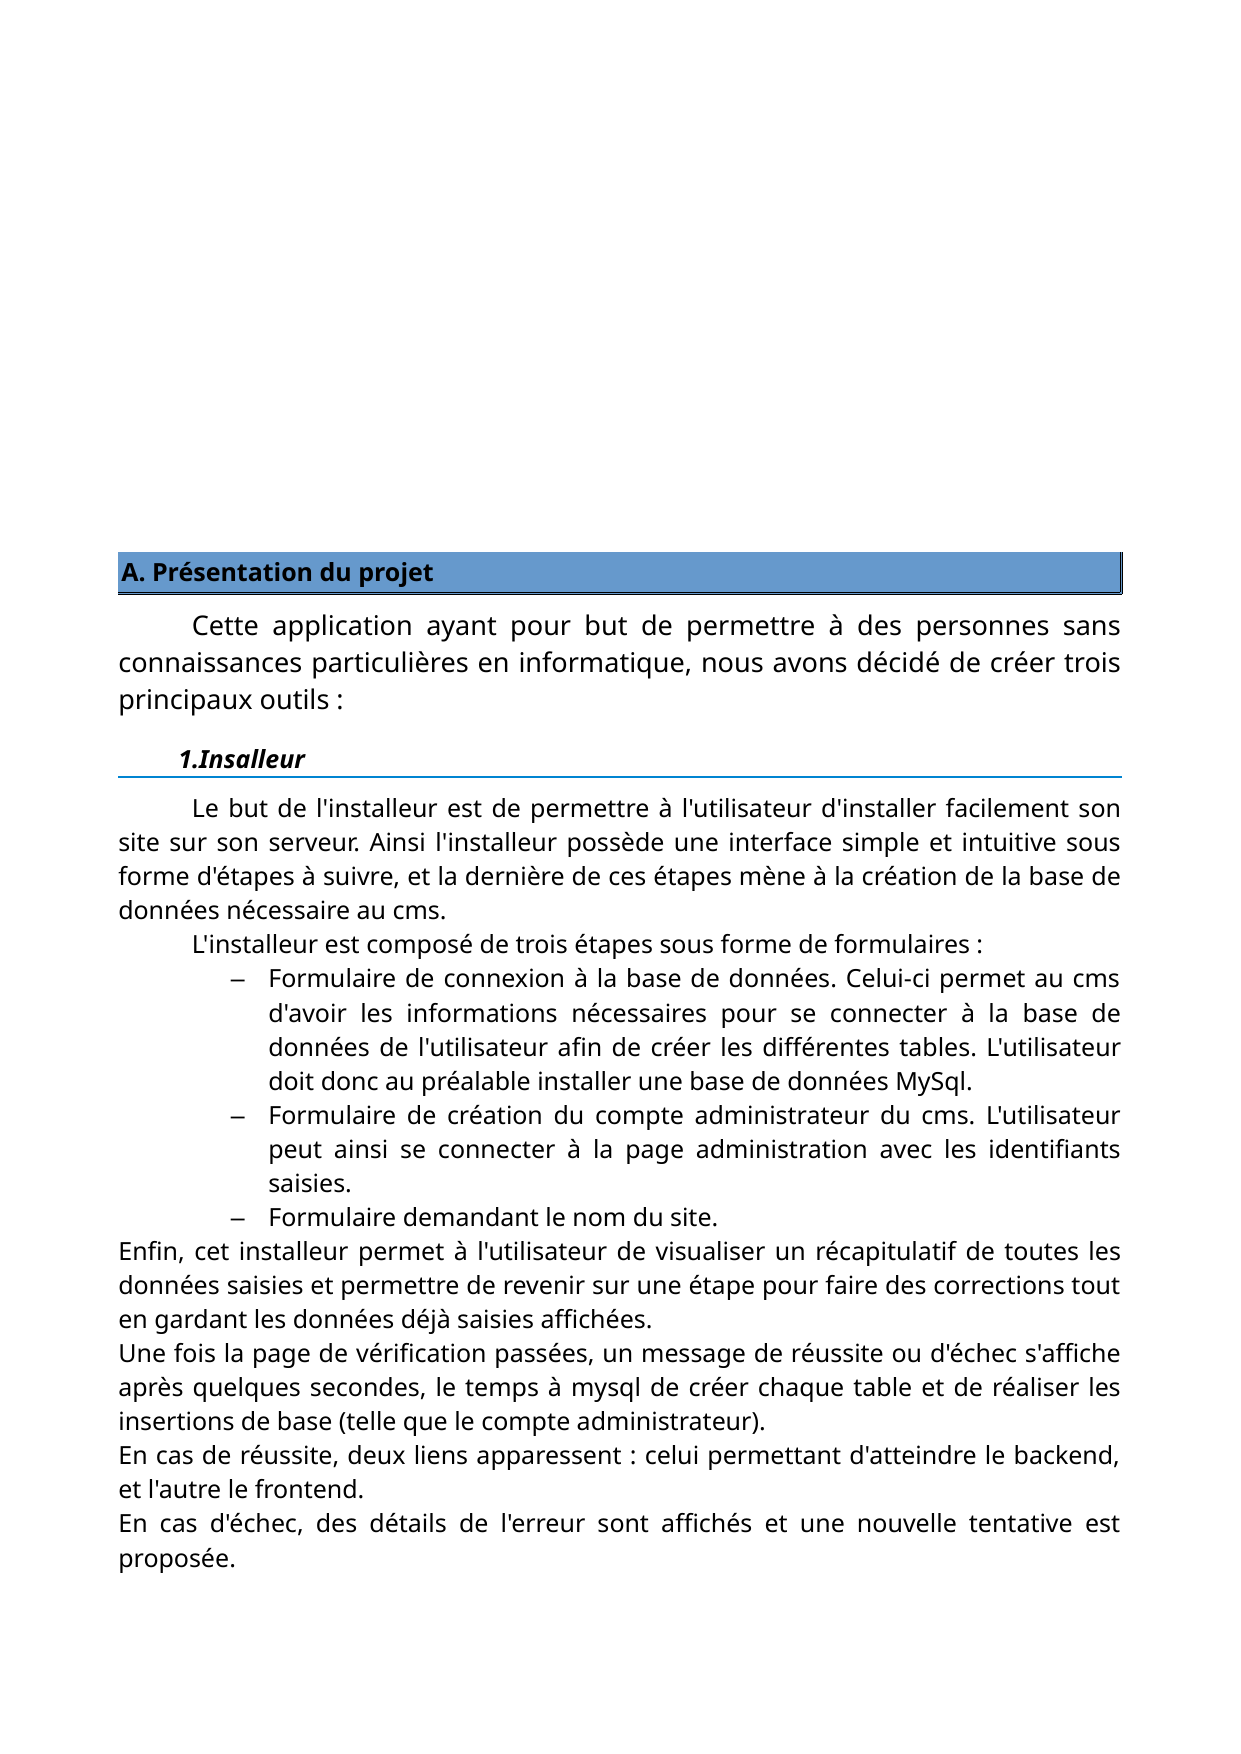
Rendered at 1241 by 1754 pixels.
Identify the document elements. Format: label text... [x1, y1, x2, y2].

text En cas d'échec, des détails de l'erreur sont affichés et une nouvelle tentative est proposée. [118, 1506, 1122, 1574]
text Le but de l'installeur est de permettre à l'utilisateur d'installer facilement son site sur son serveur. Ainsi l'installeur possède une interface simple et intuitive sous forme d'étapes à suivre, et la dernière de ces étapes mène à la création de la base de données nécessaire au cms. [118, 791, 1122, 927]
text En cas de réussite, deux liens apparessent : celui permettant d'atteindre le backend, et l'autre le frontend. [118, 1438, 1122, 1506]
text Une fois la page de vérification passées, un message de réussite ou d'échec s'affiche après quelques secondes, le temps à mysql de créer chaque table et de réaliser les insertions de base (telle que le compte administrateur). [118, 1336, 1122, 1438]
subtitle 1.Insalleur [118, 742, 1122, 776]
list Formulaire de création du compte administrateur du cms. L'utilisateur peut ainsi se connecter à la page administration avec les identifiants saisies. [231, 1097, 1122, 1199]
list Formulaire demandant le nom du site. [231, 1199, 1122, 1234]
list Formulaire de connexion à la base de données. Celui-ci permet au cms d'avoir les informations nécessaires pour se connecter à la base de données de l'utilisateur afin de créer les différentes tables. L'utilisateur doit donc au préalable installer une base de données MySql. [231, 961, 1122, 1097]
text L'installeur est composé de trois étapes sous forme de formulaires : [118, 927, 1122, 961]
text Cette application ayant pour but de permettre à des personnes sans connaissances particulières en informatique, nous avons décidé de créer trois principaux outils : [118, 607, 1122, 717]
text Enfin, cet installeur permet à l'utilisateur de visualiser un récapitulatif de toutes les données saisies et permettre de revenir sur une étape pour faire des corrections tout en gardant les données déjà saisies affichées. [118, 1234, 1122, 1336]
subtitle A. Présentation du projet [118, 552, 1122, 594]
